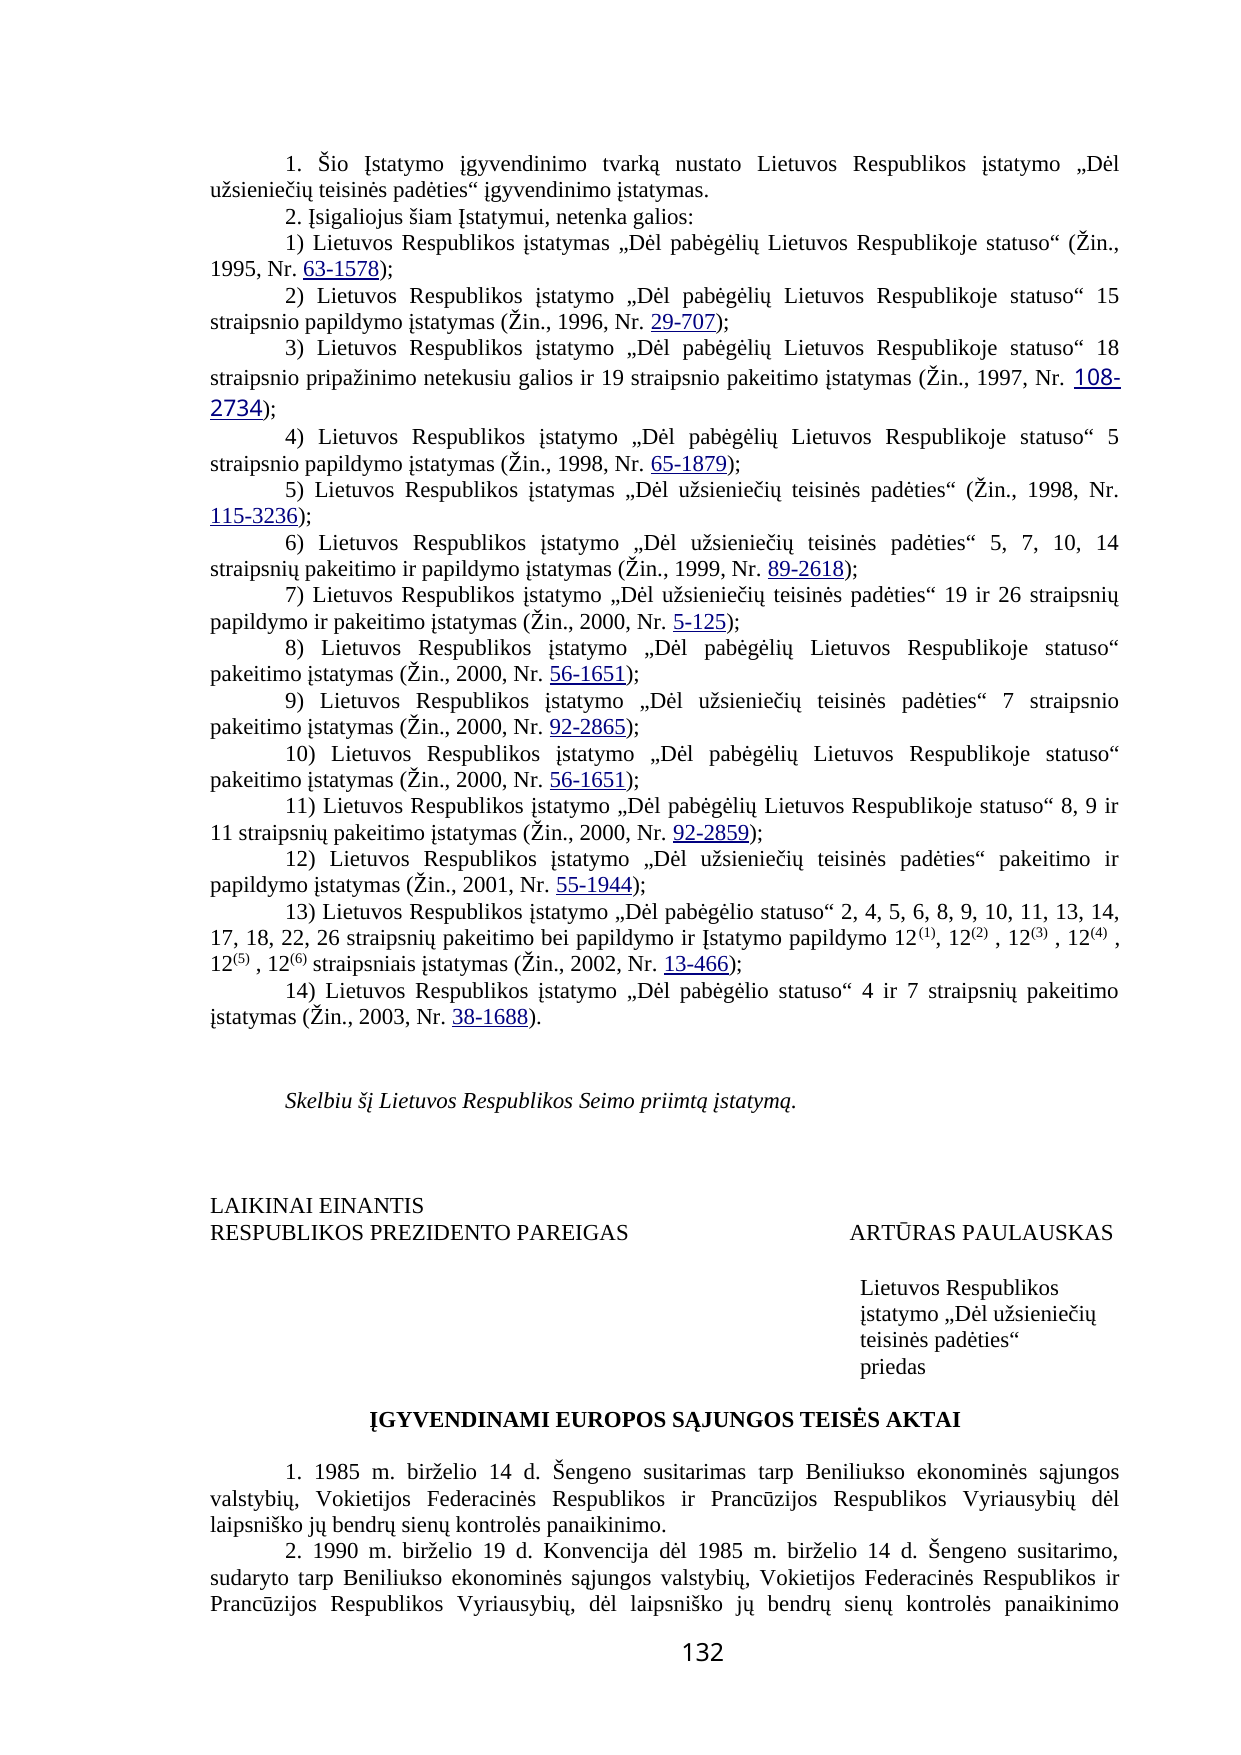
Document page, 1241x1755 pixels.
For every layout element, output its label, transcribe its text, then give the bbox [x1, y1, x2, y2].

text 1) Lietuvos Respublikos įstatymas „Dėl pabėgėlių Lietuvos Respublikoje statuso“ (Žin., 1995, Nr. 63-1578); [210, 229, 1120, 282]
text 10) Lietuvos Respublikos įstatymo „Dėl pabėgėlių Lietuvos Respublikoje statuso“ pakeitimo įstatymas (Žin., 2000, Nr. 56-1651); [210, 739, 1120, 792]
text 9) Lietuvos Respublikos įstatymo „Dėl užsieniečių teisinės padėties“ 7 straipsnio pakeitimo įstatymas (Žin., 2000, Nr. 92-2865); [210, 687, 1120, 739]
text teisinės padėties“ [860, 1327, 1120, 1353]
text 6) Lietuvos Respublikos įstatymo „Dėl užsieniečių teisinės padėties“ 5, 7, 10, 14 straipsnių pakeitimo ir papildymo įstatymas (Žin., 1999, Nr. 89-2618); [210, 529, 1120, 581]
text 11) Lietuvos Respublikos įstatymo „Dėl pabėgėlių Lietuvos Respublikoje statuso“ 8, 9 ir 11 straipsnių pakeitimo įstatymas (Žin., 2000, Nr. 92-2859); [210, 792, 1120, 845]
text 4) Lietuvos Respublikos įstatymo „Dėl pabėgėlių Lietuvos Respublikoje statuso“ 5 straipsnio papildymo įstatymas (Žin., 1998, Nr. 65-1879); [210, 423, 1120, 476]
text 1. Šio Įstatymo įgyvendinimo tvarką nustato Lietuvos Respublikos įstatymo „Dėl užsieniečių teisinės padėties“ įgyvendinimo įstatymas. [210, 150, 1120, 203]
text 5) Lietuvos Respublikos įstatymas „Dėl užsieniečių teisinės padėties“ (Žin., 1998, Nr. 115-3236); [210, 476, 1120, 529]
text ĮGYVENDINAMI EUROPOS SĄJUNGOS TEISĖS AKTAI [210, 1406, 1120, 1432]
text 12) Lietuvos Respublikos įstatymo „Dėl užsieniečių teisinės padėties“ pakeitimo ir papildymo įstatymas (Žin., 2001, Nr. 55-1944); [210, 845, 1120, 898]
text 2. 1990 m. birželio 19 d. Konvencija dėl 1985 m. birželio 14 d. Šengeno susitarimo, sudaryto tarp Beniliukso ekonominės sąjungos valstybių, Vokietijos Federacinės Respublikos ir Prancūzijos Respublikos Vyriausybių, dėl laipsniško jų bendrų sienų kontrolės panaikinimo [210, 1537, 1120, 1616]
text 2. Įsigaliojus šiam Įstatymui, netenka galios: [210, 203, 1120, 229]
text RESPUBLIKOS PREZIDENTO PAREIGAS ARTŪRAS PAULAUSKAS [210, 1219, 1120, 1245]
text Lietuvos Respublikos [860, 1274, 1120, 1300]
text 14) Lietuvos Respublikos įstatymo „Dėl pabėgėlio statuso“ 4 ir 7 straipsnių pakeitimo įstatymas (Žin., 2003, Nr. 38-1688). [210, 977, 1120, 1029]
text 2) Lietuvos Respublikos įstatymo „Dėl pabėgėlių Lietuvos Respublikoje statuso“ 15 straipsnio papildymo įstatymas (Žin., 1996, Nr. 29-707); [210, 282, 1120, 334]
text Skelbiu šį Lietuvos Respublikos Seimo priimtą įstatymą. [210, 1087, 1120, 1113]
text 7) Lietuvos Respublikos įstatymo „Dėl užsieniečių teisinės padėties“ 19 ir 26 straipsnių papildymo ir pakeitimo įstatymas (Žin., 2000, Nr. 5-125); [210, 581, 1120, 634]
text 13) Lietuvos Respublikos įstatymo „Dėl pabėgėlio statuso“ 2, 4, 5, 6, 8, 9, 10, 11, 13, 14, 17, 18, 22, 26 straipsnių pakeitimo bei papildymo ir Įstatymo papildymo 12(1), 12(2) , 12(3) , 12(4) , 12(5) , 12(6) straipsniais įstatymas (Žin., 2002, Nr. 13-466); [210, 898, 1120, 977]
text LAIKINAI EINANTIS [210, 1192, 1120, 1219]
text įstatymo „Dėl užsieniečių [860, 1300, 1120, 1327]
text 8) Lietuvos Respublikos įstatymo „Dėl pabėgėlių Lietuvos Respublikoje statuso“ pakeitimo įstatymas (Žin., 2000, Nr. 56-1651); [210, 634, 1120, 687]
text 1. 1985 m. birželio 14 d. Šengeno susitarimas tarp Beniliukso ekonominės sąjungos valstybių, Vokietijos Federacinės Respublikos ir Prancūzijos Respublikos Vyriausybių dėl laipsniško jų bendrų sienų kontrolės panaikinimo. [210, 1458, 1120, 1537]
text priedas [860, 1353, 1120, 1379]
text 3) Lietuvos Respublikos įstatymo „Dėl pabėgėlių Lietuvos Respublikoje statuso“ 18 straipsnio pripažinimo netekusiu galios ir 19 straipsnio pakeitimo įstatymas (Žin., 1997, Nr. 108-2734); [210, 334, 1120, 423]
